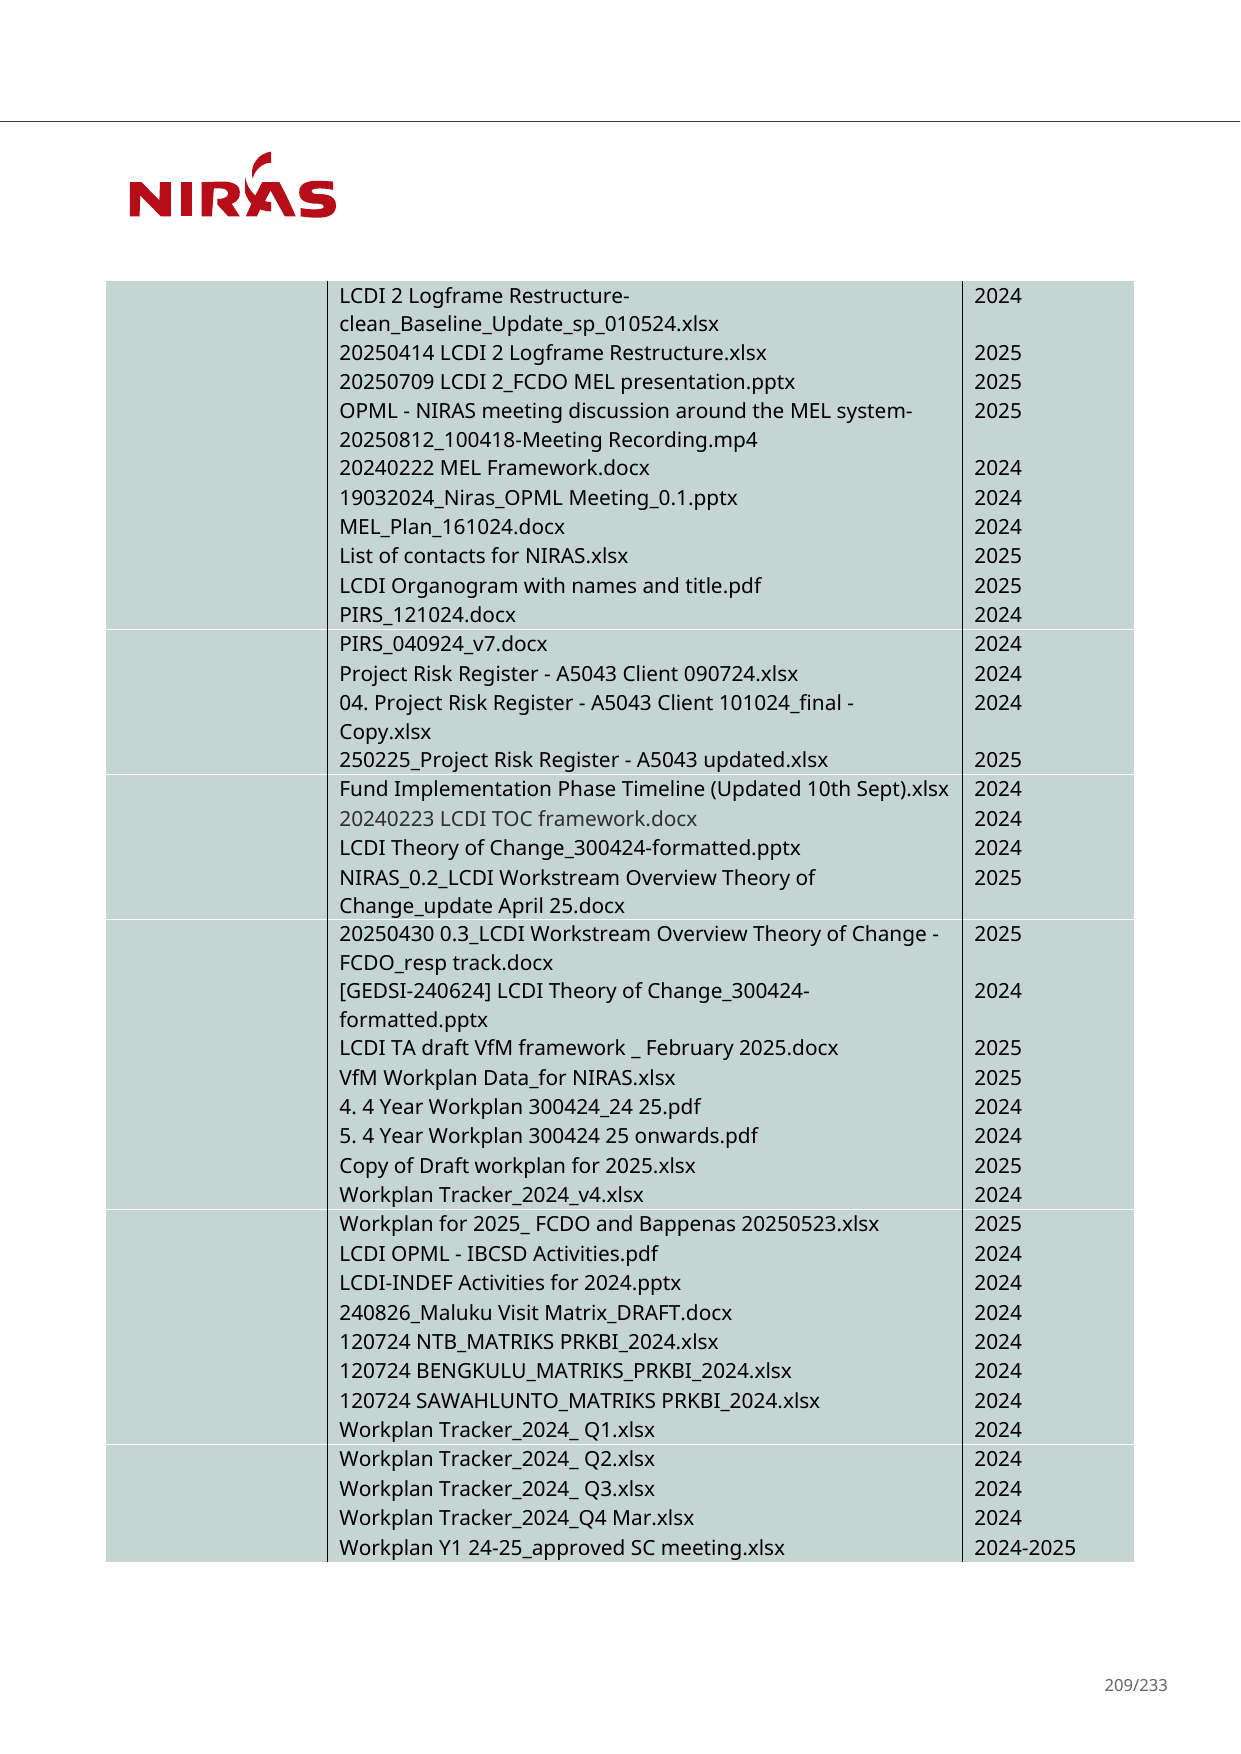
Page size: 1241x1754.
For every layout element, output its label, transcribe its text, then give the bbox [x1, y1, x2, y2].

table_cell Project Risk Register - A5043 Client 090724.xlsx [328, 659, 962, 688]
table_cell [106, 1533, 327, 1562]
table_cell [106, 775, 327, 804]
table_cell 19032024_Niras_OPML Meeting_0.1.pptx [328, 483, 962, 512]
table_cell 2024 [963, 833, 1134, 863]
table_cell OPML - NIRAS meeting discussion around the MEL system-20250812_100418-Meeting Recording.mp4 [328, 396, 962, 453]
table_cell 2024 [963, 804, 1134, 833]
table_cell List of contacts for NIRAS.xlsx [328, 541, 962, 571]
table_cell 2025 [963, 1033, 1134, 1063]
table_cell PIRS_121024.docx [328, 600, 962, 629]
table_cell MEL_Plan_161024.docx [328, 512, 962, 541]
table_cell [106, 541, 327, 571]
table_cell 2024 [963, 976, 1134, 1033]
table_cell [106, 367, 327, 396]
table_cell Workplan Tracker_2024_ Q3.xlsx [328, 1474, 962, 1503]
table_cell [106, 338, 327, 367]
table_cell 2024 [963, 775, 1134, 804]
table_cell [106, 920, 327, 976]
table_cell 2024 [963, 688, 1134, 745]
table_cell [106, 1121, 327, 1151]
table_cell 120724 BENGKULU_MATRIKS_PRKBI_2024.xlsx [328, 1356, 962, 1386]
table_cell Workplan Tracker_2024_v4.xlsx [328, 1180, 962, 1209]
table_cell 2025 [963, 863, 1134, 919]
table_cell [106, 863, 327, 919]
table_cell 2025 [963, 396, 1134, 453]
table_cell [106, 1268, 327, 1298]
table_cell Workplan Tracker_2024_Q4 Mar.xlsx [328, 1503, 962, 1533]
table_cell Copy of Draft workplan for 2025.xlsx [328, 1151, 962, 1180]
table_cell Workplan Tracker_2024_ Q1.xlsx [328, 1415, 962, 1444]
table_cell 2024 [963, 453, 1134, 483]
table_cell Fund Implementation Phase Timeline (Updated 10th Sept).xlsx [328, 775, 962, 804]
table_cell [106, 976, 327, 1033]
table_cell 2024 [963, 1327, 1134, 1356]
table_cell LCDI Theory of Change_300424-formatted.pptx [328, 833, 962, 863]
table_cell LCDI OPML - IBCSD Activities.pdf [328, 1239, 962, 1268]
table_cell [106, 1210, 327, 1239]
table_cell 240826_Maluku Visit Matrix_DRAFT.docx [328, 1298, 962, 1327]
table_cell 2024 [963, 1180, 1134, 1209]
table_cell 20250414 LCDI 2 Logframe Restructure.xlsx [328, 338, 962, 367]
table_cell 120724 NTB_MATRIKS PRKBI_2024.xlsx [328, 1327, 962, 1356]
table_cell 250225_Project Risk Register - A5043 updated.xlsx [328, 745, 962, 774]
table_cell LCDI 2 Logframe Restructure-clean_Baseline_Update_sp_010524.xlsx [328, 281, 962, 338]
table_cell [106, 1092, 327, 1121]
table_cell [106, 1298, 327, 1327]
table_cell Workplan for 2025_ FCDO and Bappenas 20250523.xlsx [328, 1210, 962, 1239]
table_cell 2025 [963, 571, 1134, 600]
table_cell LCDI TA draft VfM framework _ February 2025.docx [328, 1033, 962, 1063]
table_cell 2024 [963, 1268, 1134, 1298]
table_cell [106, 688, 327, 745]
table_cell 2024 [963, 1415, 1134, 1444]
table_cell [106, 1386, 327, 1415]
table_cell [106, 1474, 327, 1503]
table_cell 20250709 LCDI 2_FCDO MEL presentation.pptx [328, 367, 962, 396]
table_cell 20240223 LCDI TOC framework.docx [328, 804, 962, 833]
table_cell 2025 [963, 541, 1134, 571]
table_cell 2024 [963, 1503, 1134, 1533]
table_cell 2025 [963, 1210, 1134, 1239]
table_cell 04. Project Risk Register - A5043 Client 101024_final - Copy.xlsx [328, 688, 962, 745]
table_cell [106, 396, 327, 453]
table_cell LCDI Organogram with names and title.pdf [328, 571, 962, 600]
table_cell 2024 [963, 600, 1134, 629]
table_cell [106, 1033, 327, 1063]
table_cell [106, 1415, 327, 1444]
table_cell 2024-2025 [963, 1533, 1134, 1562]
table_cell [106, 571, 327, 600]
table_cell 2025 [963, 1063, 1134, 1092]
table_cell PIRS_040924_v7.docx [328, 630, 962, 659]
table_cell 20240222 MEL Framework.docx [328, 453, 962, 483]
table_cell 2024 [963, 630, 1134, 659]
table_cell [106, 453, 327, 483]
table_cell Workplan Y1 24-25_approved SC meeting.xlsx [328, 1533, 962, 1562]
table_cell 2025 [963, 1151, 1134, 1180]
table_cell [106, 1445, 327, 1474]
table_cell 5. 4 Year Workplan 300424 25 onwards.pdf [328, 1121, 962, 1151]
table_cell 2025 [963, 745, 1134, 774]
table_cell [106, 833, 327, 863]
table_cell 2024 [963, 1356, 1134, 1386]
table_cell 120724 SAWAHLUNTO_MATRIKS PRKBI_2024.xlsx [328, 1386, 962, 1415]
table_cell Workplan Tracker_2024_ Q2.xlsx [328, 1445, 962, 1474]
table_cell [106, 600, 327, 629]
table_cell 2024 [963, 1445, 1134, 1474]
table_cell 2024 [963, 1092, 1134, 1121]
table_cell [106, 1356, 327, 1386]
table_cell 2025 [963, 367, 1134, 396]
table_cell 2024 [963, 483, 1134, 512]
table_cell [106, 1180, 327, 1209]
table_cell 2024 [963, 1386, 1134, 1415]
table_cell NIRAS_0.2_LCDI Workstream Overview Theory of Change_update April 25.docx [328, 863, 962, 919]
table_cell [106, 804, 327, 833]
table_cell 2024 [963, 659, 1134, 688]
table_cell [106, 745, 327, 774]
table_cell 2024 [963, 1121, 1134, 1151]
table_cell [106, 1239, 327, 1268]
table_cell 2025 [963, 338, 1134, 367]
table_cell [106, 659, 327, 688]
table_cell [106, 483, 327, 512]
table_cell LCDI-INDEF Activities for 2024.pptx [328, 1268, 962, 1298]
table_cell 2024 [963, 1239, 1134, 1268]
table_cell [GEDSI-240624] LCDI Theory of Change_300424-formatted.pptx [328, 976, 962, 1033]
table_cell 2024 [963, 1474, 1134, 1503]
table_cell [106, 512, 327, 541]
table_cell 2024 [963, 281, 1134, 338]
table_cell [106, 1503, 327, 1533]
table_cell 2024 [963, 512, 1134, 541]
table_cell [106, 1327, 327, 1356]
table_cell 4. 4 Year Workplan 300424_24 25.pdf [328, 1092, 962, 1121]
table_cell 2025 [963, 920, 1134, 976]
table_cell 20250430 0.3_LCDI Workstream Overview Theory of Change - FCDO_resp track.docx [328, 920, 962, 976]
table_cell 2024 [963, 1298, 1134, 1327]
table_cell VfM Workplan Data_for NIRAS.xlsx [328, 1063, 962, 1092]
table_cell [106, 1151, 327, 1180]
table_cell [106, 281, 327, 338]
table_cell [106, 630, 327, 659]
table_cell [106, 1063, 327, 1092]
